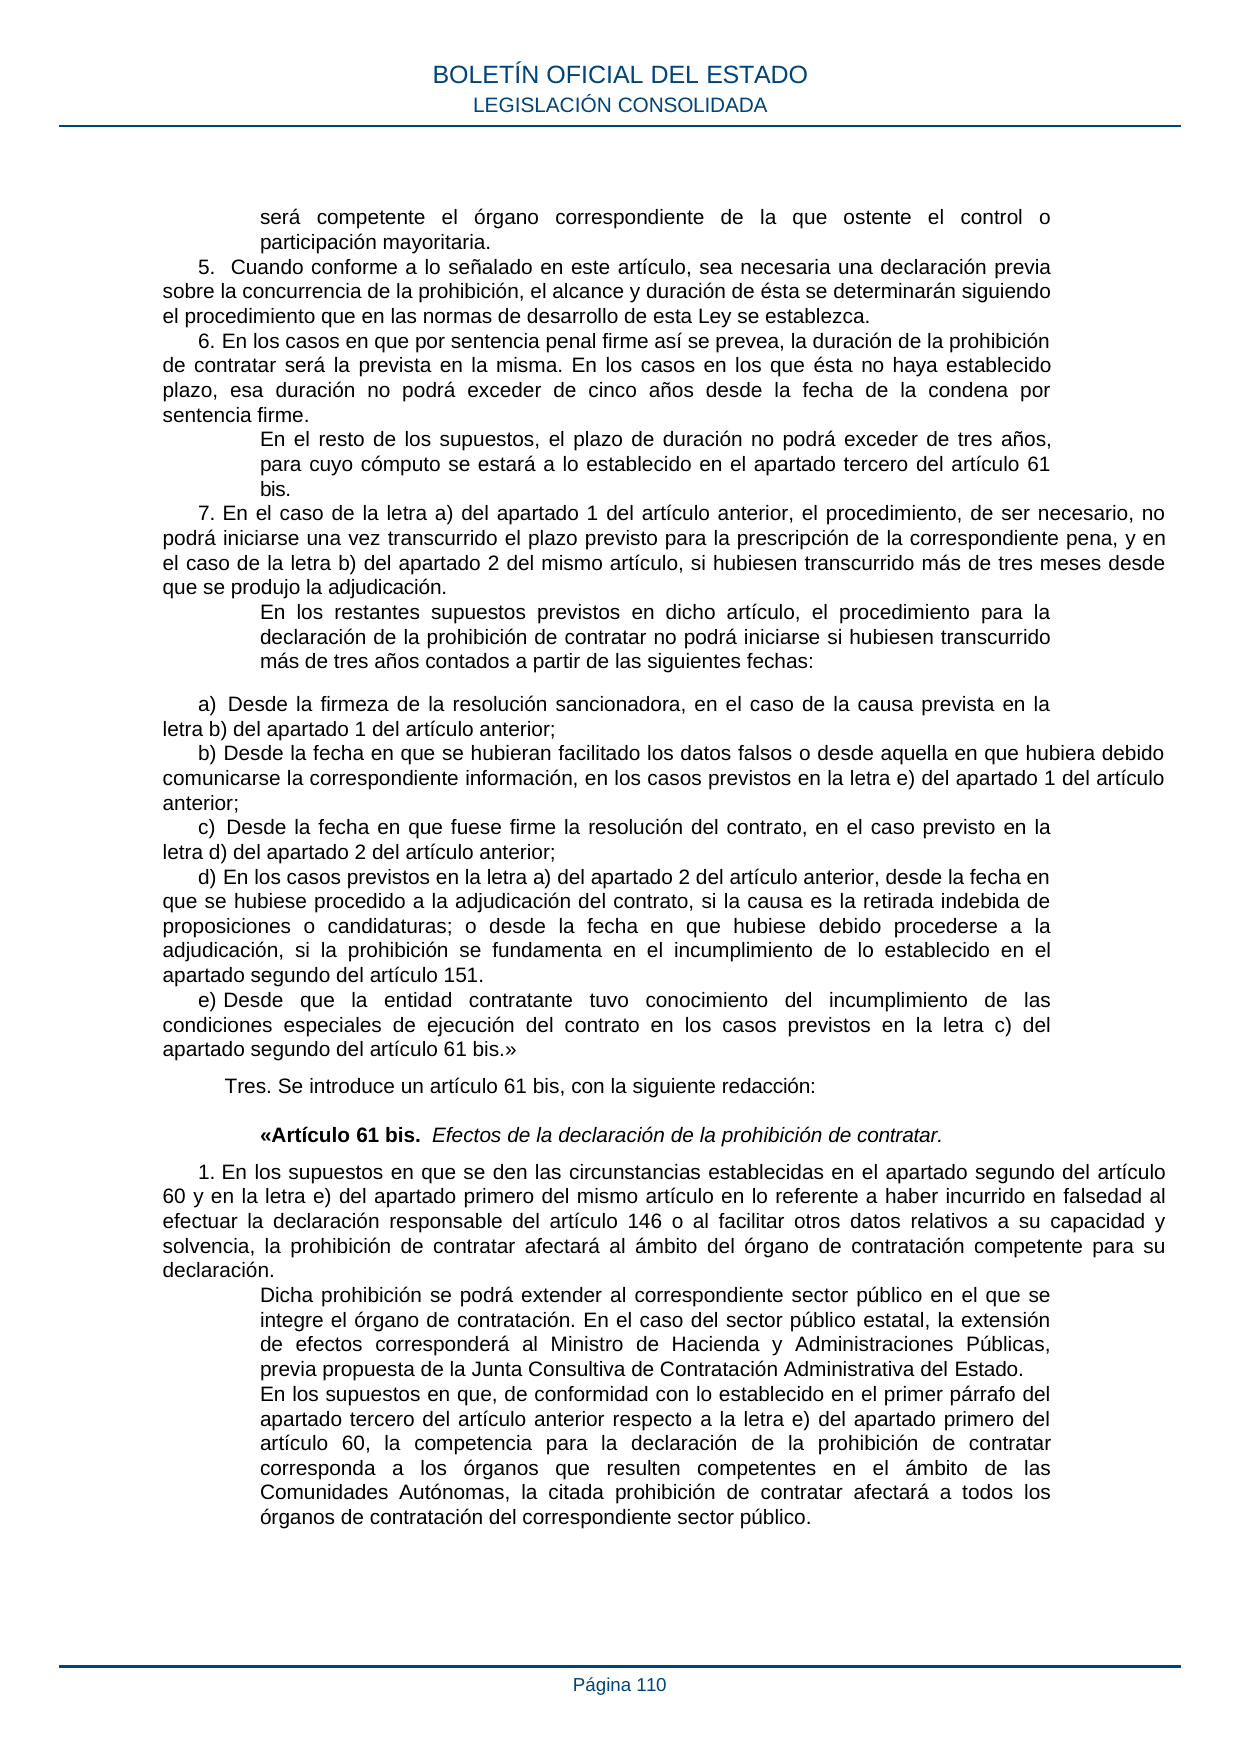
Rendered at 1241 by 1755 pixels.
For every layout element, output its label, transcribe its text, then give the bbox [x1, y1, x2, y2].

list En el caso de la letra a) del apartado 1 del artículo anterior, el procedimiento, de ser necesario, no podrá iniciarse una vez transcurrido el plazo previsto para la prescripción de la correspondiente pena, y en el caso de la letra b) del apartado 2 del mismo artículo, si hubiesen transcurrido más de tres meses desde que se produjo la adjudicación. [162, 501, 1167, 599]
text En los restantes supuestos previstos en dicho artículo, el procedimiento para la declaración de la prohibición de contratar no podrá iniciarse si hubiesen transcurrido más de tres años contados a partir de las siguientes fechas: [260, 600, 1052, 673]
list Desde que la entidad contratante tuvo conocimiento del incumplimiento de las condiciones especiales de ejecución del contrato en los casos previstos en la letra c) del apartado segundo del artículo 61 bis.» [162, 988, 1052, 1061]
list Desde la fecha en que se hubieran facilitado los datos falsos o desde aquella en que hubiera debido comunicarse la correspondiente información, en los casos previstos en la letra e) del apartado 1 del artículo anterior; [162, 741, 1167, 814]
text será competente el órgano correspondiente de la que ostente el control o participación mayoritaria. [260, 205, 1052, 254]
text Tres. Se introduce un artículo 61 bis, con la siguiente redacción: [224, 1074, 1167, 1098]
text En el resto de los supuestos, el plazo de duración no podrá exceder de tres años, para cuyo cómputo se estará a lo establecido en el apartado tercero del artículo 61 bis. [260, 427, 1052, 500]
list Desde la fecha en que fuese firme la resolución del contrato, en el caso previsto en la letra d) del apartado 2 del artículo anterior; [162, 815, 1052, 864]
list Cuando conforme a lo señalado en este artículo, sea necesaria una declaración previa sobre la concurrencia de la prohibición, el alcance y duración de ésta se determinarán siguiendo el procedimiento que en las normas de desarrollo de esta Ley se establezca. [162, 254, 1052, 328]
text Dicha prohibición se podrá extender al correspondiente sector público en el que se integre el órgano de contratación. En el caso del sector público estatal, la extensión de efectos corresponderá al Ministro de Hacienda y Administraciones Públicas, previa propuesta de la Junta Consultiva de Contratación Administrativa del Estado. [260, 1283, 1052, 1381]
list Desde la firmeza de la resolución sancionadora, en el caso de la causa prevista en la letra b) del apartado 1 del artículo anterior; [162, 692, 1052, 740]
text «Artículo 61 bis. Efectos de la declaración de la prohibición de contratar. [260, 1123, 1167, 1147]
text En los supuestos en que, de conformidad con lo establecido en el primer párrafo del apartado tercero del artículo anterior respecto a la letra e) del apartado primero del artículo 60, la competencia para la declaración de la prohibición de contratar corresponda a los órganos que resulten competentes en el ámbito de las Comunidades Autónomas, la citada prohibición de contratar afectará a todos los órganos de contratación del correspondiente sector público. [260, 1382, 1052, 1529]
list En los casos en que por sentencia penal firme así se prevea, la duración de la prohibición de contratar será la prevista en la misma. En los casos en los que ésta no haya establecido plazo, esa duración no podrá exceder de cinco años desde la fecha de la condena por sentencia firme. [162, 329, 1052, 426]
list En los casos previstos en la letra a) del apartado 2 del artículo anterior, desde la fecha en que se hubiese procedido a la adjudicación del contrato, si la causa es la retirada indebida de proposiciones o candidaturas; o desde la fecha en que hubiese debido procederse a la adjudicación, si la prohibición se fundamenta en el incumplimiento de lo establecido en el apartado segundo del artículo 151. [162, 864, 1052, 987]
list En los supuestos en que se den las circunstancias establecidas en el apartado segundo del artículo 60 y en la letra e) del apartado primero del mismo artículo en lo referente a haber incurrido en falsedad al efectuar la declaración responsable del artículo 146 o al facilitar otros datos relativos a su capacidad y solvencia, la prohibición de contratar afectará al ámbito del órgano de contratación competente para su declaración. [162, 1160, 1167, 1282]
